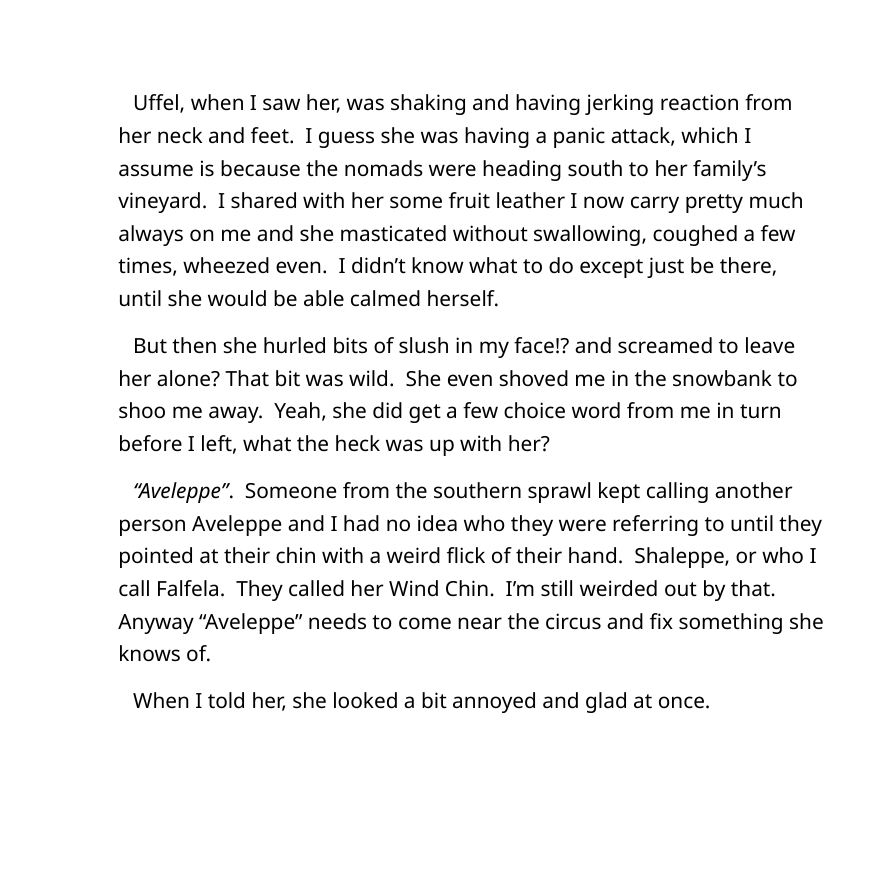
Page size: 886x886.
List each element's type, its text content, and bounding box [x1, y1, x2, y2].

text But then she hurled bits of slush in my face!? and screamed to leave her alone? That bit was wild. She even shoved me in the snowbank to shoo me away. Yeah, she did get a few choice word from me in turn before I left, what the heck was up with her? [118, 331, 827, 458]
text When I told her, she looked a bit annoyed and glad at once. [118, 687, 827, 715]
text “Aveleppe”. Someone from the southern sprawl kept calling another person Aveleppe and I had no idea who they were referring to until they pointed at their chin with a weird flick of their hand. Shaleppe, or who I call Falfela. They called her Wind Chin. I’m still weirded out by that. Anyway “Aveleppe” needs to come near the circus and fix something she knows of. [118, 476, 827, 668]
text Uffel, when I saw her, was shaking and having jerking reaction from her neck and feet. I guess she was having a panic attack, which I assume is because the nomads were heading south to her family’s vineyard. I shared with her some fruit leather I now carry pretty much always on me and she masticated without swallowing, coughed a few times, wheezed even. I didn’t know what to do except just be there, until she would be able calmed herself. [118, 88, 827, 313]
